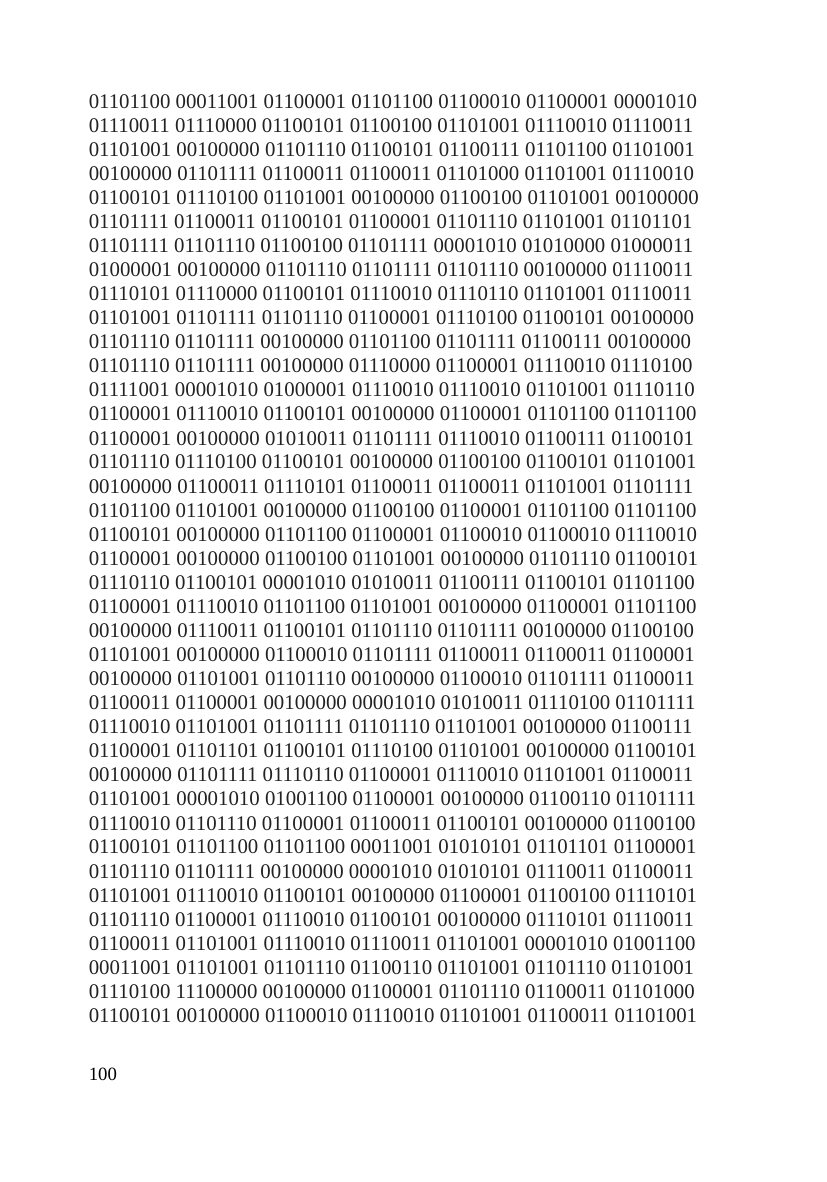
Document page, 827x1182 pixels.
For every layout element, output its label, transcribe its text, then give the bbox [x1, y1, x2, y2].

text 01101100 00011001 01100001 01101100 01100010 01100001 00001010 01110011 01110000 01100101 01100100 01101001 01110010 01110011 01101001 00100000 01101110 01100101 01100111 01101100 01101001 00100000 01101111 01100011 01100011 01101000 01101001 01110010 01100101 01110100 01101001 00100000 01100100 01101001 00100000 01101111 01100011 01100101 01100001 01101110 01101001 01101101 01101111 01101110 01100100 01101111 00001010 01010000 01000011 01000001 00100000 01101110 01101111 01101110 00100000 01110011 01110101 01110000 01100101 01110010 01110110 01101001 01110011 01101001 01101111 01101110 01100001 01110100 01100101 00100000 01101110 01101111 00100000 01101100 01101111 01100111 00100000 01101110 01101111 00100000 01110000 01100001 01110010 01110100 01111001 00001010 01000001 01110010 01110010 01101001 01110110 01100001 01110010 01100101 00100000 01100001 01101100 01101100 01100001 00100000 01010011 01101111 01110010 01100111 01100101 01101110 01110100 01100101 00100000 01100100 01100101 01101001 00100000 01100011 01110101 01100011 01100011 01101001 01101111 01101100 01101001 00100000 01100100 01100001 01101100 01101100 01100101 00100000 01101100 01100001 01100010 01100010 01110010 01100001 00100000 01100100 01101001 00100000 01101110 01100101 01110110 01100101 00001010 01010011 01100111 01100101 01101100 01100001 01110010 01101100 01101001 00100000 01100001 01101100 00100000 01110011 01100101 01101110 01101111 00100000 01100100 01101001 00100000 01100010 01101111 01100011 01100011 01100001 00100000 01101001 01101110 00100000 01100010 01101111 01100011 01100011 01100001 00100000 00001010 01010011 01110100 01101111 01110010 01101001 01101111 01101110 01101001 00100000 01100111 01100001 01101101 01100101 01110100 01101001 00100000 01100101 00100000 01101111 01110110 01100001 01110010 01101001 01100011 01101001 00001010 01001100 01100001 00100000 01100110 01101111 01110010 01101110 01100001 01100011 01100101 00100000 01100100 01100101 01101100 01101100 00011001 01010101 01101101 01100001 01101110 01101111 00100000 00001010 01010101 01110011 01100011 01101001 01110010 01100101 00100000 01100001 01100100 01110101 01101110 01100001 01110010 01100101 00100000 01110101 01110011 01100011 01101001 01110010 01110011 01101001 00001010 01001100 00011001 01101001 01101110 01100110 01101001 01101110 01101001 01110100 11100000 00100000 01100001 01101110 01100011 01101000 01100101 00100000 01100010 01110010 01101001 01100011 01101001 [88, 88, 738, 1027]
